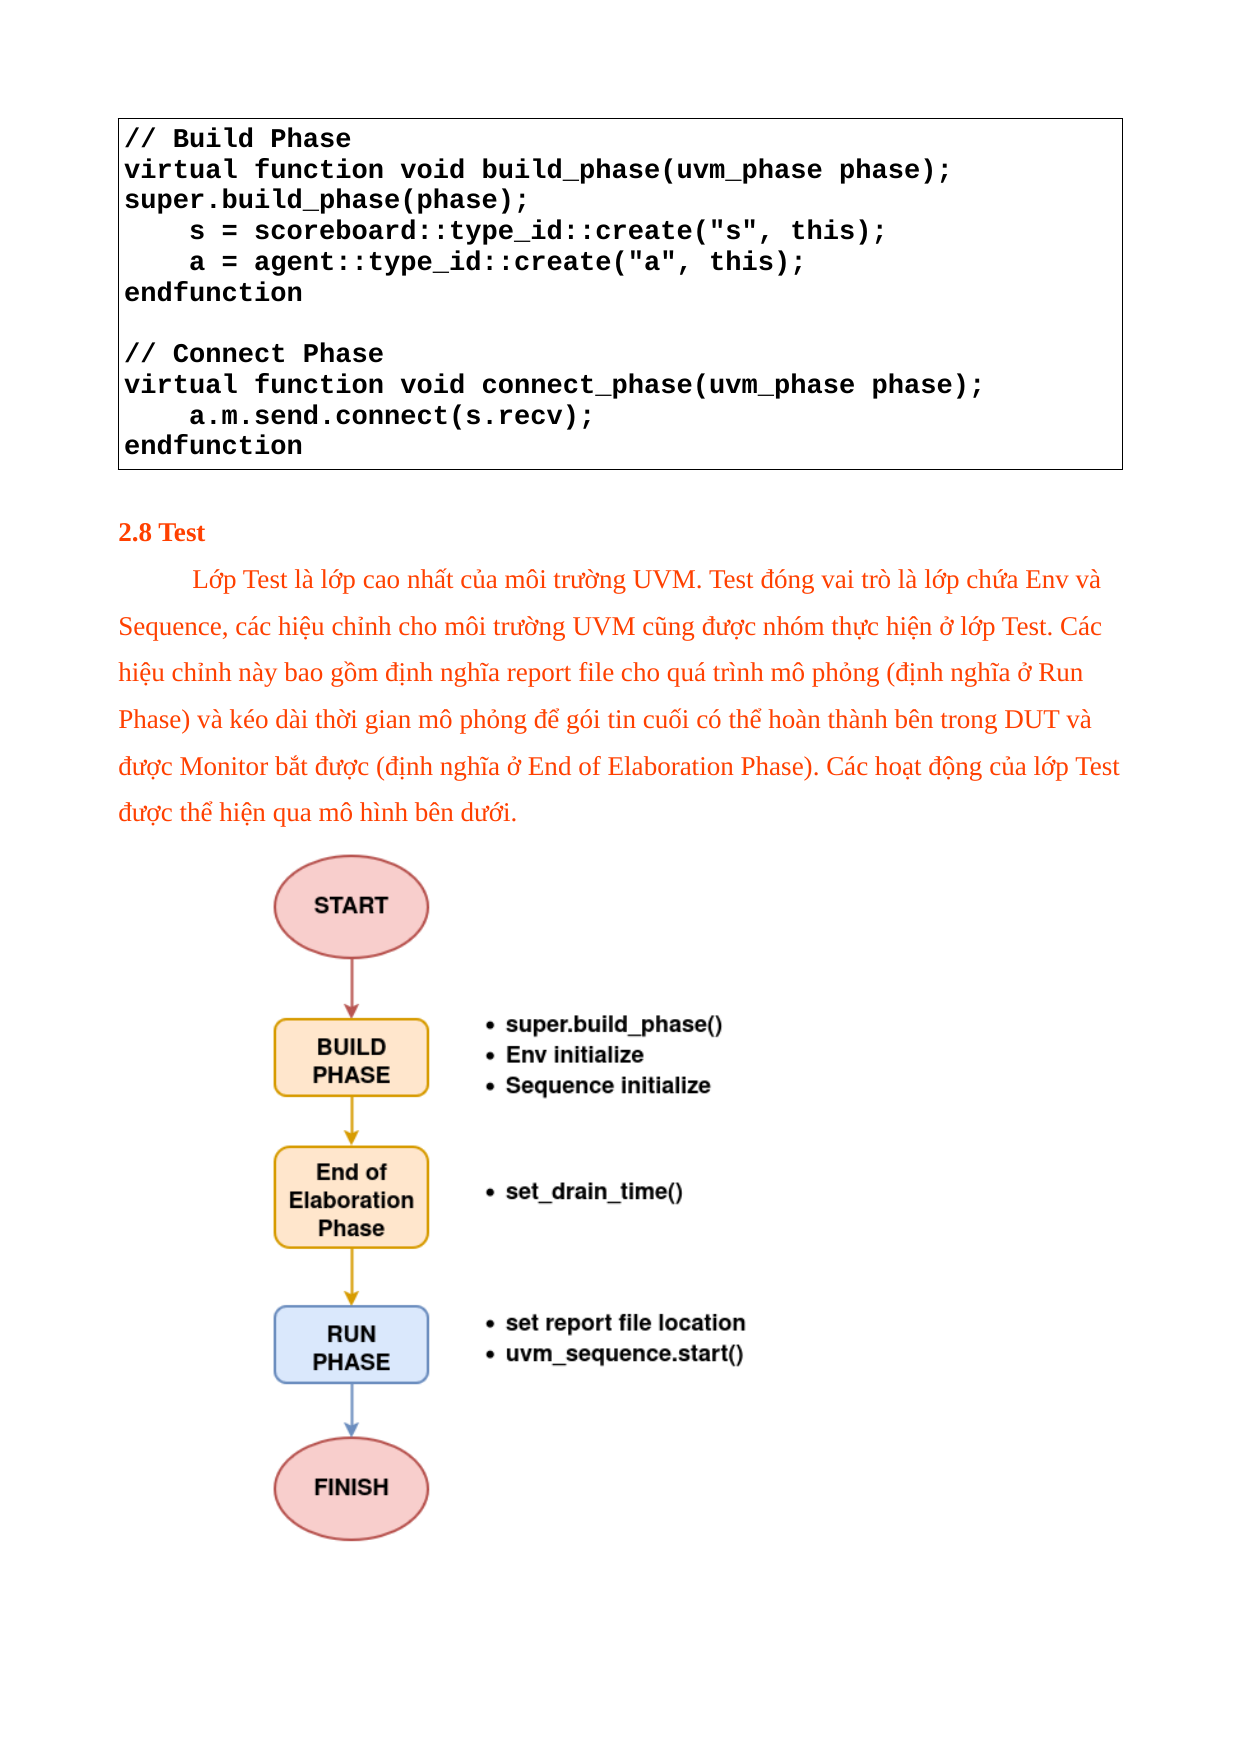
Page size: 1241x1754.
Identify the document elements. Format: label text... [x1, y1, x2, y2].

text Lớp Test là lớp cao nhất của môi trường UVM. Test đóng vai trò là lớp chứa Env và Sequence, các hiệu chỉnh cho môi trường UVM cũng được nhóm thực hiện ở lớp Test. Các hiệu chỉnh này bao gồm định nghĩa report file cho quá trình mô phỏng (định nghĩa ở Run Phase) và kéo dài thời gian mô phỏng để gói tin cuối có thể hoàn thành bên trong DUT và được Monitor bắt được (định nghĩa ở End of Elaboration Phase). Các hoạt động của lớp Test được thể hiện qua mô hình bên dưới. [118, 563, 1122, 827]
table_header // Build Phase virtual function void build_phase(uvm_phase phase); super.build_phase(phase); s = scoreboard::type_id::create("s", this); a = agent::type_id::create("a", this); endfunction // Connect Phase virtual function void connect_phase(uvm_phase phase); a.m.send.connect(s.recv); endfunction [119, 119, 1122, 469]
text 2.8 Test [118, 516, 1122, 547]
picture [261, 843, 979, 1554]
